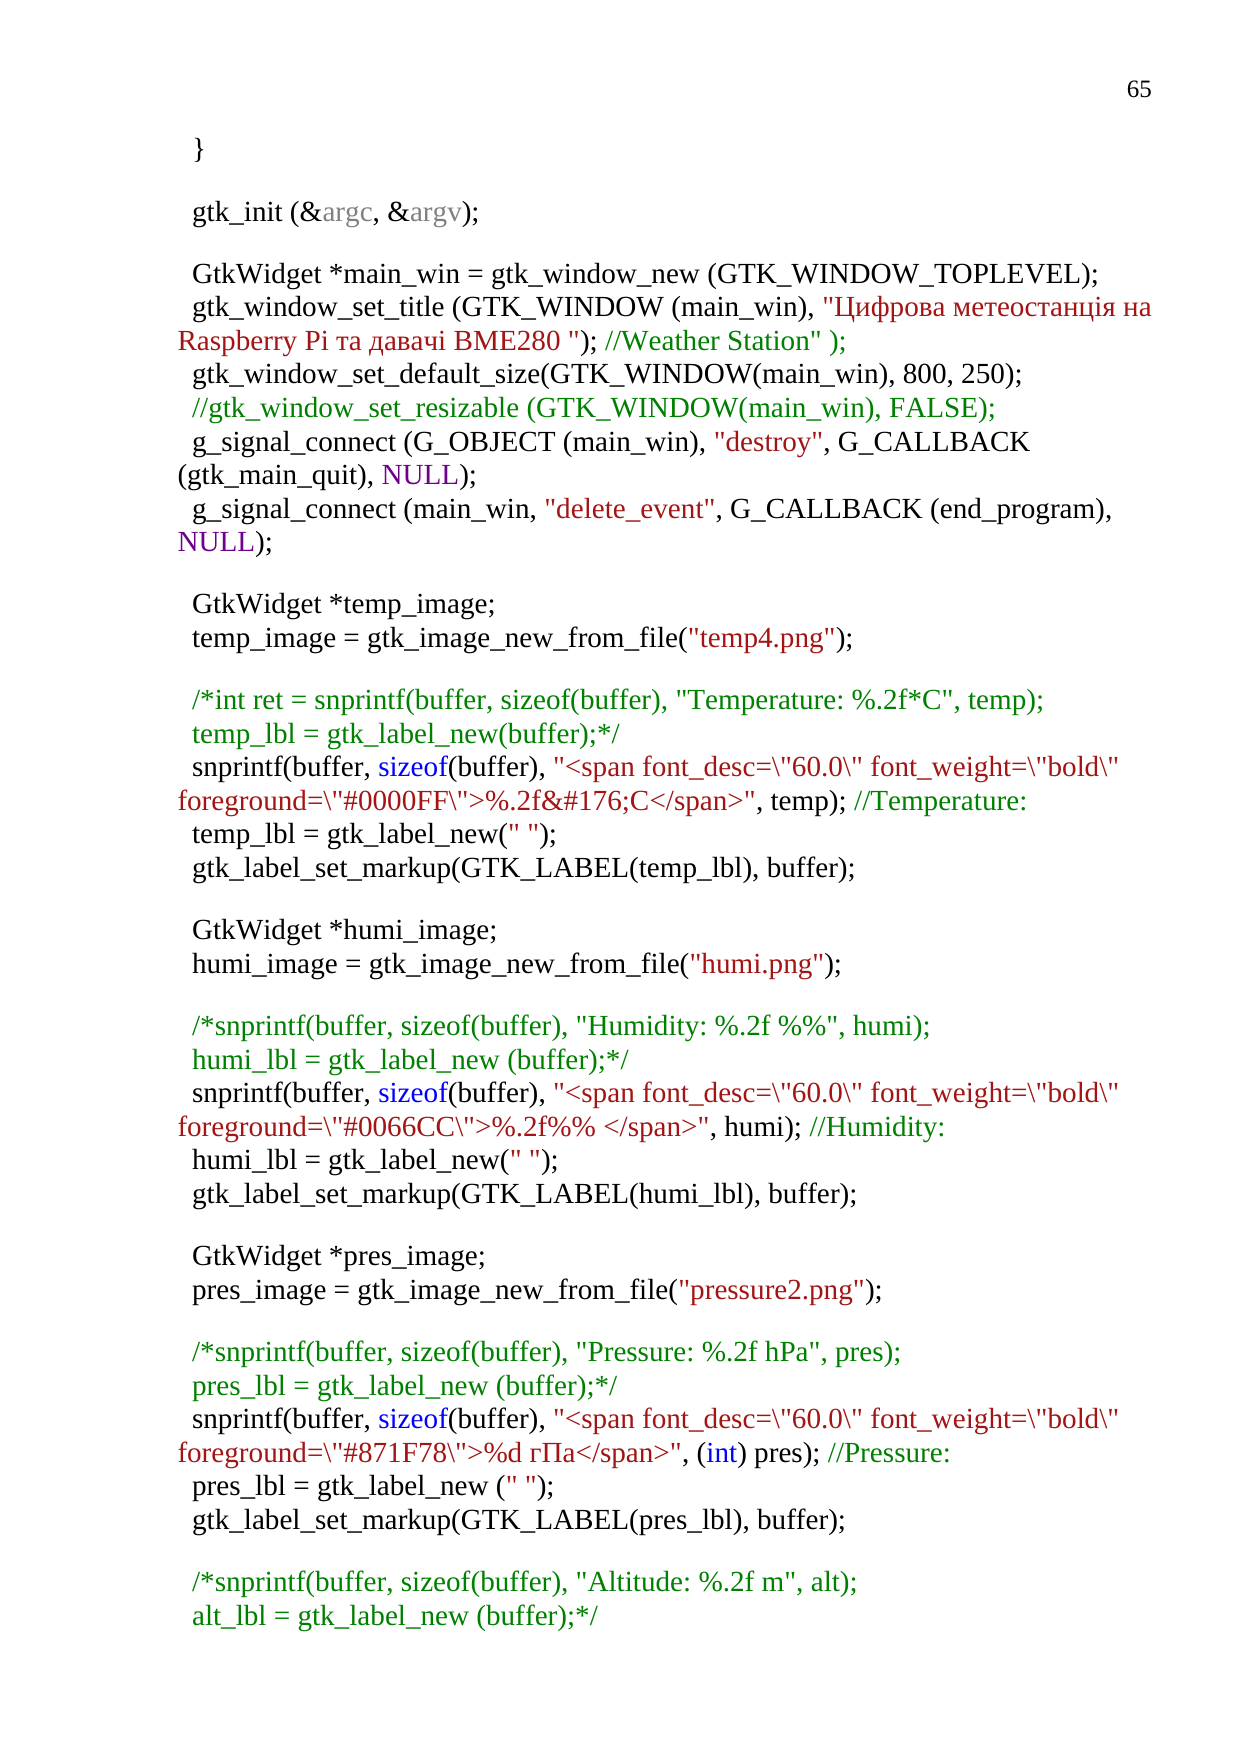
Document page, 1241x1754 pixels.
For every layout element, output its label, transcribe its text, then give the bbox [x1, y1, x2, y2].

text GtkWidget *temp_image; [177, 587, 1152, 620]
text /*snprintf(buffer, sizeof(buffer), "Pressure: %.2f hPa", pres); [177, 1334, 1152, 1368]
text GtkWidget *humi_image; [177, 912, 1152, 946]
text //gtk_window_set_resizable (GTK_WINDOW(main_win), FALSE); [177, 390, 1152, 424]
text g_signal_connect (main_win, "delete_event", G_CALLBACK (end_program), NULL); [177, 491, 1152, 558]
text GtkWidget *pres_image; [177, 1238, 1152, 1272]
text temp_lbl = gtk_label_new(" "); [177, 817, 1152, 850]
text g_signal_connect (G_OBJECT (main_win), "destroy", G_CALLBACK (gtk_main_quit), NULL); [177, 424, 1152, 491]
text pres_lbl = gtk_label_new (buffer);*/ [177, 1368, 1152, 1401]
text snprintf(buffer, sizeof(buffer), "<span font_desc=\"60.0\" font_weight=\"bold\" foreground=\"#871F78\">%d гПа</span>", (int) pres); //Pressure: [177, 1401, 1152, 1468]
text gtk_label_set_markup(GTK_LABEL(pres_lbl), buffer); [177, 1502, 1152, 1535]
text snprintf(buffer, sizeof(buffer), "<span font_desc=\"60.0\" font_weight=\"bold\" foreground=\"#0000FF\">%.2f&#176;C</span>", temp); //Temperature: [177, 749, 1152, 817]
text gtk_label_set_markup(GTK_LABEL(temp_lbl), buffer); [177, 850, 1152, 884]
text humi_image = gtk_image_new_from_file("humi.png"); [177, 946, 1152, 979]
text gtk_init (&argc, &argv); [177, 194, 1152, 227]
text gtk_window_set_default_size(GTK_WINDOW(main_win), 800, 250); [177, 357, 1152, 390]
text alt_lbl = gtk_label_new (buffer);*/ [177, 1598, 1152, 1631]
text /*snprintf(buffer, sizeof(buffer), "Humidity: %.2f %%", humi); [177, 1008, 1152, 1042]
text /*snprintf(buffer, sizeof(buffer), "Altitude: %.2f m", alt); [177, 1564, 1152, 1598]
text } [177, 131, 1152, 165]
text humi_lbl = gtk_label_new (buffer);*/ [177, 1042, 1152, 1075]
text /*int ret = snprintf(buffer, sizeof(buffer), "Temperature: %.2f*C", temp); [177, 682, 1152, 716]
text pres_image = gtk_image_new_from_file("pressure2.png"); [177, 1272, 1152, 1305]
text pres_lbl = gtk_label_new (" "); [177, 1468, 1152, 1502]
text gtk_label_set_markup(GTK_LABEL(humi_lbl), buffer); [177, 1176, 1152, 1209]
text gtk_window_set_title (GTK_WINDOW (main_win), "Цифрова метеостанція на Raspberry Pi та давачі BME280 "); //Weather Station" ); [177, 289, 1152, 357]
text GtkWidget *main_win = gtk_window_new (GTK_WINDOW_TOPLEVEL); [177, 256, 1152, 289]
text humi_lbl = gtk_label_new(" "); [177, 1142, 1152, 1176]
text temp_image = gtk_image_new_from_file("temp4.png"); [177, 620, 1152, 654]
text temp_lbl = gtk_label_new(buffer);*/ [177, 716, 1152, 749]
text snprintf(buffer, sizeof(buffer), "<span font_desc=\"60.0\" font_weight=\"bold\" foreground=\"#0066CC\">%.2f%% </span>", humi); //Humidity: [177, 1075, 1152, 1142]
